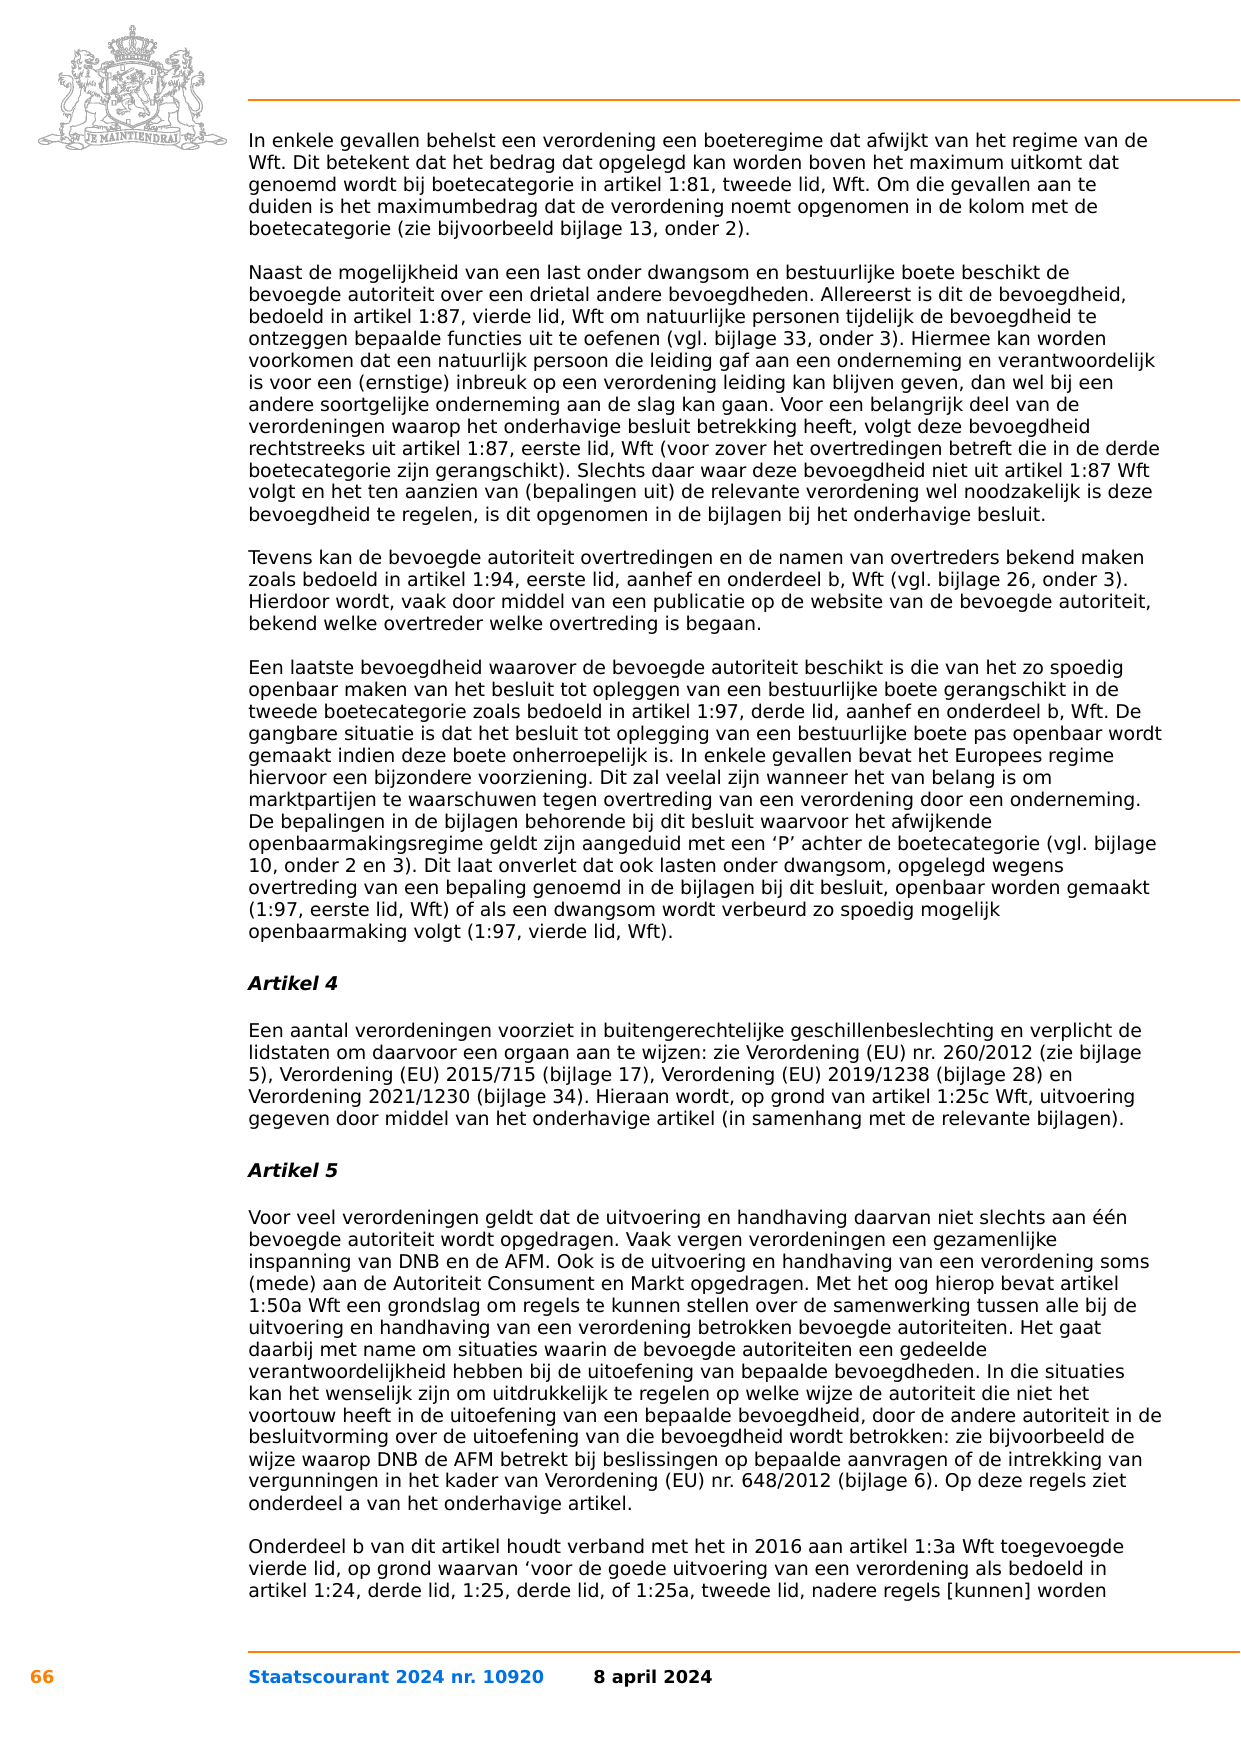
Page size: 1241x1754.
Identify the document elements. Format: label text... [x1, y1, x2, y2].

text Een aantal verordeningen voorziet in buitengerechtelijke geschillenbeslechting en verplicht de lidstaten om daarvoor een orgaan aan te wijzen: zie Verordening (EU) nr. 260/2012 (zie bijlage 5), Verordening (EU) 2015/715 (bijlage 17), Verordening (EU) 2019/1238 (bijlage 28) en Verordening 2021/1230 (bijlage 34). Hieraan wordt, op grond van artikel 1:25c Wft, uitvoering gegeven door middel van het onderhavige artikel (in samenhang met de relevante bijlagen). [248, 1020, 1163, 1130]
text Tevens kan de bevoegde autoriteit overtredingen en de namen van overtreders bekend maken zoals bedoeld in artikel 1:94, eerste lid, aanhef en onderdeel b, Wft (vgl. bijlage 26, onder 3). Hierdoor wordt, vaak door middel van een publicatie op de website van de bevoegde autoriteit, bekend welke overtreder welke overtreding is begaan. [248, 547, 1163, 635]
text In enkele gevallen behelst een verordening een boeteregime dat afwijkt van het regime van de Wft. Dit betekent dat het bedrag dat opgelegd kan worden boven het maximum uitkomt dat genoemd wordt bij boetecategorie in artikel 1:81, tweede lid, Wft. Om die gevallen aan te duiden is het maximumbedrag dat de verordening noemt opgenomen in de kolom met de boetecategorie (zie bijvoorbeeld bijlage 13, onder 2). [248, 130, 1163, 240]
text Voor veel verordeningen geldt dat de uitvoering en handhaving daarvan niet slechts aan één bevoegde autoriteit wordt opgedragen. Vaak vergen verordeningen een gezamenlijke inspanning van DNB en de AFM. Ook is de uitvoering en handhaving van een verordening soms (mede) aan de Autoriteit Consument en Markt opgedragen. Met het oog hierop bevat artikel 1:50a Wft een grondslag om regels te kunnen stellen over de samenwerking tussen alle bij de uitvoering en handhaving van een verordening betrokken bevoegde autoriteiten. Het gaat daarbij met name om situaties waarin de bevoegde autoriteiten een gedeelde verantwoordelijkheid hebben bij de uitoefening van bepaalde bevoegdheden. In die situaties kan het wenselijk zijn om uitdrukkelijk te regelen op welke wijze de autoriteit die niet het voortouw heeft in de uitoefening van een bepaalde bevoegdheid, door de andere autoriteit in de besluitvorming over de uitoefening van die bevoegdheid wordt betrokken: zie bijvoorbeeld de wijze waarop DNB de AFM betrekt bij beslissingen op bepaalde aanvragen of de intrekking van vergunningen in het kader van Verordening (EU) nr. 648/2012 (bijlage 6). Op deze regels ziet onderdeel a van het onderhavige artikel. [248, 1207, 1163, 1514]
subtitle Artikel 5 [248, 1160, 1163, 1182]
picture [38, 25, 227, 150]
text Onderdeel b van dit artikel houdt verband met het in 2016 aan artikel 1:3a Wft toegevoegde vierde lid, op grond waarvan ‘voor de goede uitvoering van een verordening als bedoeld in artikel 1:24, derde lid, 1:25, derde lid, of 1:25a, tweede lid, nadere regels [kunnen] worden [248, 1536, 1163, 1602]
text Naast de mogelijkheid van een last onder dwangsom en bestuurlijke boete beschikt de bevoegde autoriteit over een drietal andere bevoegdheden. Allereerst is dit de bevoegdheid, bedoeld in artikel 1:87, vierde lid, Wft om natuurlijke personen tijdelijk de bevoegdheid te ontzeggen bepaalde functies uit te oefenen (vgl. bijlage 33, onder 3). Hiermee kan worden voorkomen dat een natuurlijk persoon die leiding gaf aan een onderneming en verantwoordelijk is voor een (ernstige) inbreuk op een verordening leiding kan blijven geven, dan wel bij een andere soortgelijke onderneming aan de slag kan gaan. Voor een belangrijk deel van de verordeningen waarop het onderhavige besluit betrekking heeft, volgt deze bevoegdheid rechtstreeks uit artikel 1:87, eerste lid, Wft (voor zover het overtredingen betreft die in de derde boetecategorie zijn gerangschikt). Slechts daar waar deze bevoegdheid niet uit artikel 1:87 Wft volgt en het ten aanzien van (bepalingen uit) de relevante verordening wel noodzakelijk is deze bevoegdheid te regelen, is dit opgenomen in de bijlagen bij het onderhavige besluit. [248, 262, 1163, 525]
text Een laatste bevoegdheid waarover de bevoegde autoriteit beschikt is die van het zo spoedig openbaar maken van het besluit tot opleggen van een bestuurlijke boete gerangschikt in de tweede boetecategorie zoals bedoeld in artikel 1:97, derde lid, aanhef en onderdeel b, Wft. De gangbare situatie is dat het besluit tot oplegging van een bestuurlijke boete pas openbaar wordt gemaakt indien deze boete onherroepelijk is. In enkele gevallen bevat het Europees regime hiervoor een bijzondere voorziening. Dit zal veelal zijn wanneer het van belang is om marktpartijen te waarschuwen tegen overtreding van een verordening door een onderneming. De bepalingen in de bijlagen behorende bij dit besluit waarvoor het afwijkende openbaarmakingsregime geldt zijn aangeduid met een ‘P’ achter de boetecategorie (vgl. bijlage 10, onder 2 en 3). Dit laat onverlet dat ook lasten onder dwangsom, opgelegd wegens overtreding van een bepaling genoemd in de bijlagen bij dit besluit, openbaar worden gemaakt (1:97, eerste lid, Wft) of als een dwangsom wordt verbeurd zo spoedig mogelijk openbaarmaking volgt (1:97, vierde lid, Wft). [248, 657, 1163, 943]
subtitle Artikel 4 [248, 973, 1163, 995]
